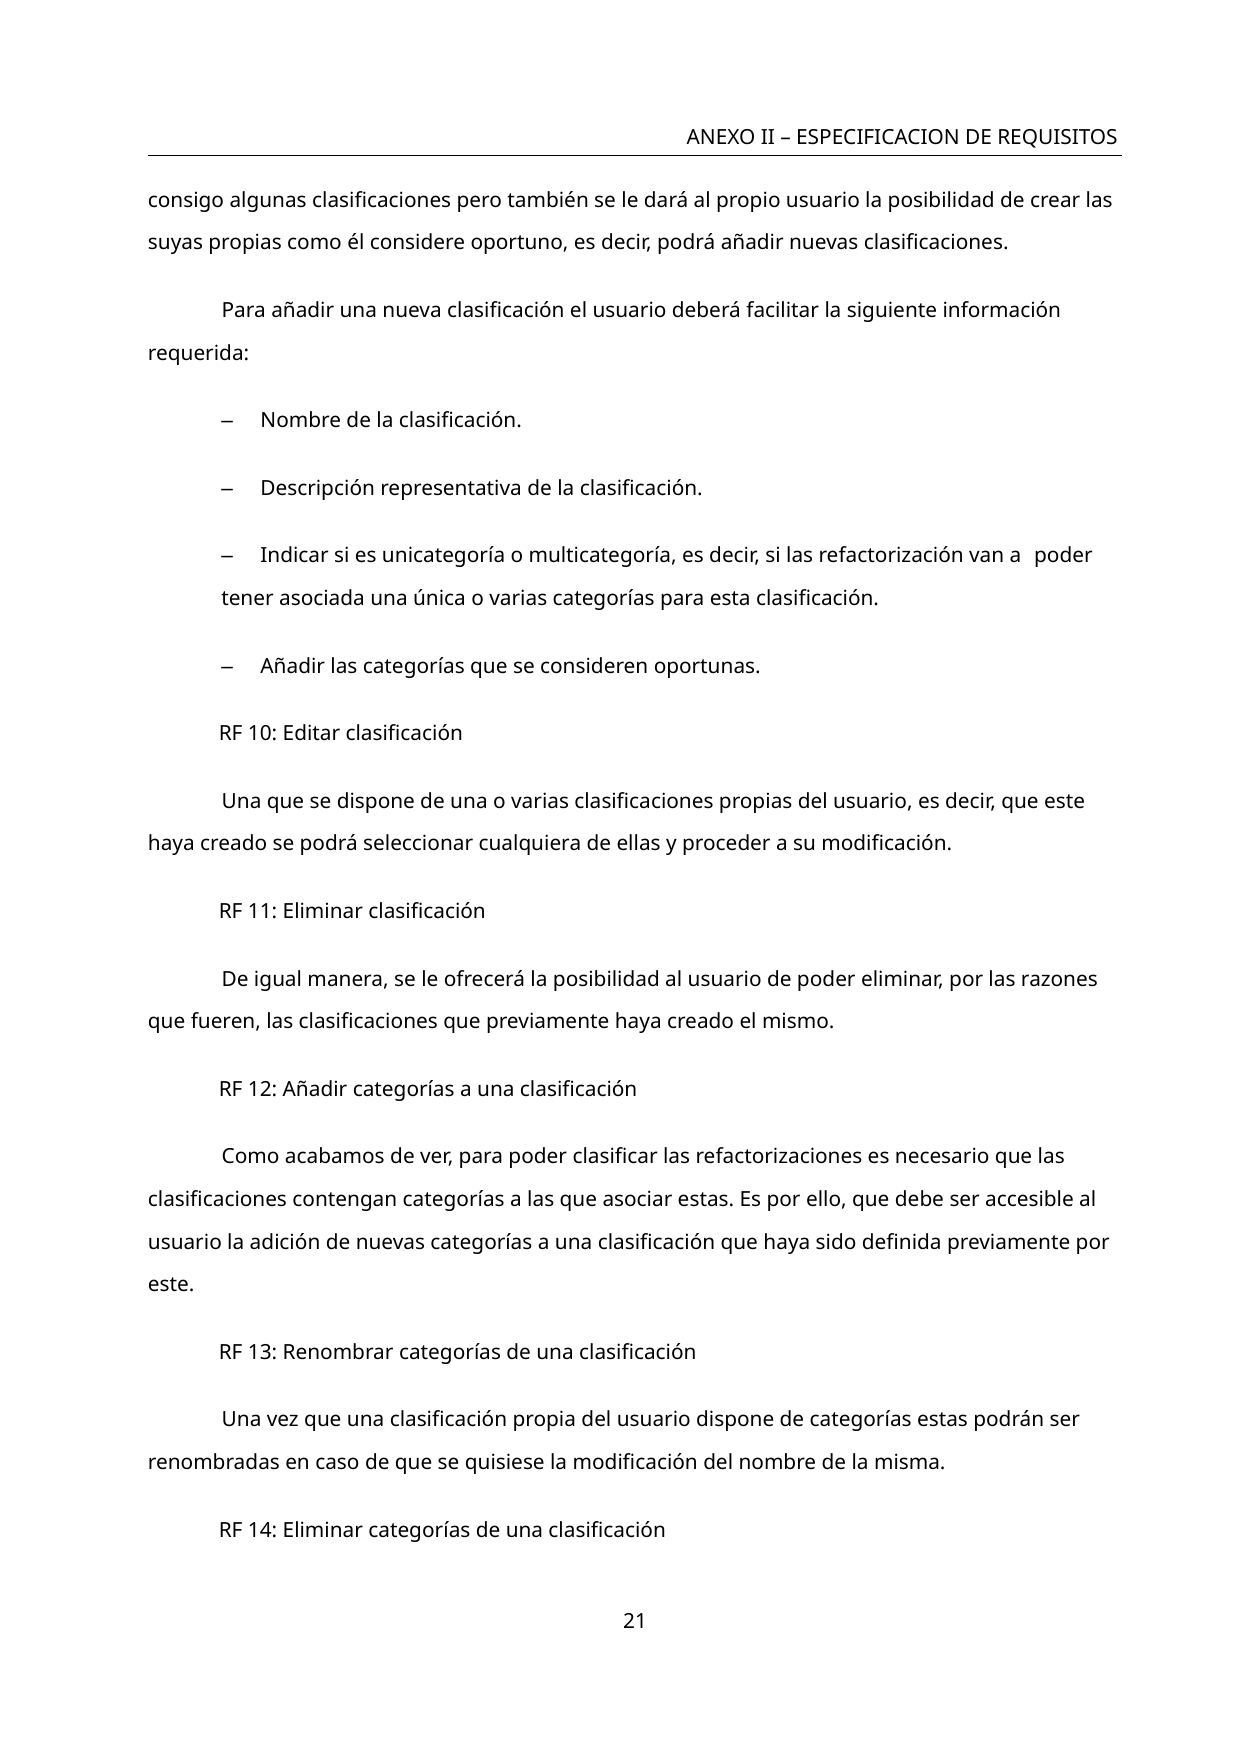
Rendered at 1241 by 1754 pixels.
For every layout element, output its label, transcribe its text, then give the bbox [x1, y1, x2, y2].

text RF 12: Añadir categorías a una clasificación [148, 1074, 1122, 1102]
list Nombre de la clasificación. [221, 405, 1122, 434]
text RF 10: Editar clasificación [148, 718, 1122, 747]
text Una que se dispone de una o varias clasificaciones propias del usuario, es decir, que este haya creado se podrá seleccionar cualquiera de ellas y proceder a su modificación. [148, 786, 1122, 857]
text Una vez que una clasificación propia del usuario dispone de categorías estas podrán ser renombradas en caso de que se quisiese la modificación del nombre de la misma. [148, 1404, 1122, 1476]
list Indicar si es unicategoría o multicategoría, es decir, si las refactorización van a poder tener asociada una única o varias categorías para esta clasificación. [221, 541, 1122, 612]
text RF 11: Eliminar clasificación [148, 896, 1122, 924]
text Como acabamos de ver, para poder clasificar las refactorizaciones es necesario que las clasificaciones contengan categorías a las que asociar estas. Es por ello, que debe ser accesible al usuario la adición de nuevas categorías a una clasificación que haya sido definida previamente por este. [148, 1142, 1122, 1298]
text consigo algunas clasificaciones pero también se le dará al propio usuario la posibilidad de crear las suyas propias como él considere oportuno, es decir, podrá añadir nuevas clasificaciones. [148, 185, 1122, 256]
text Para añadir una nueva clasificación el usuario deberá facilitar la siguiente información requerida: [148, 295, 1122, 366]
text RF 13: Renombrar categorías de una clasificación [148, 1337, 1122, 1365]
list Añadir las categorías que se consideren oportunas. [221, 651, 1122, 679]
list Descripción representativa de la clasificación. [221, 473, 1122, 501]
text RF 14: Eliminar categorías de una clasificación [148, 1515, 1122, 1543]
text De igual manera, se le ofrecerá la posibilidad al usuario de poder eliminar, por las razones que fueren, las clasificaciones que previamente haya creado el mismo. [148, 964, 1122, 1035]
